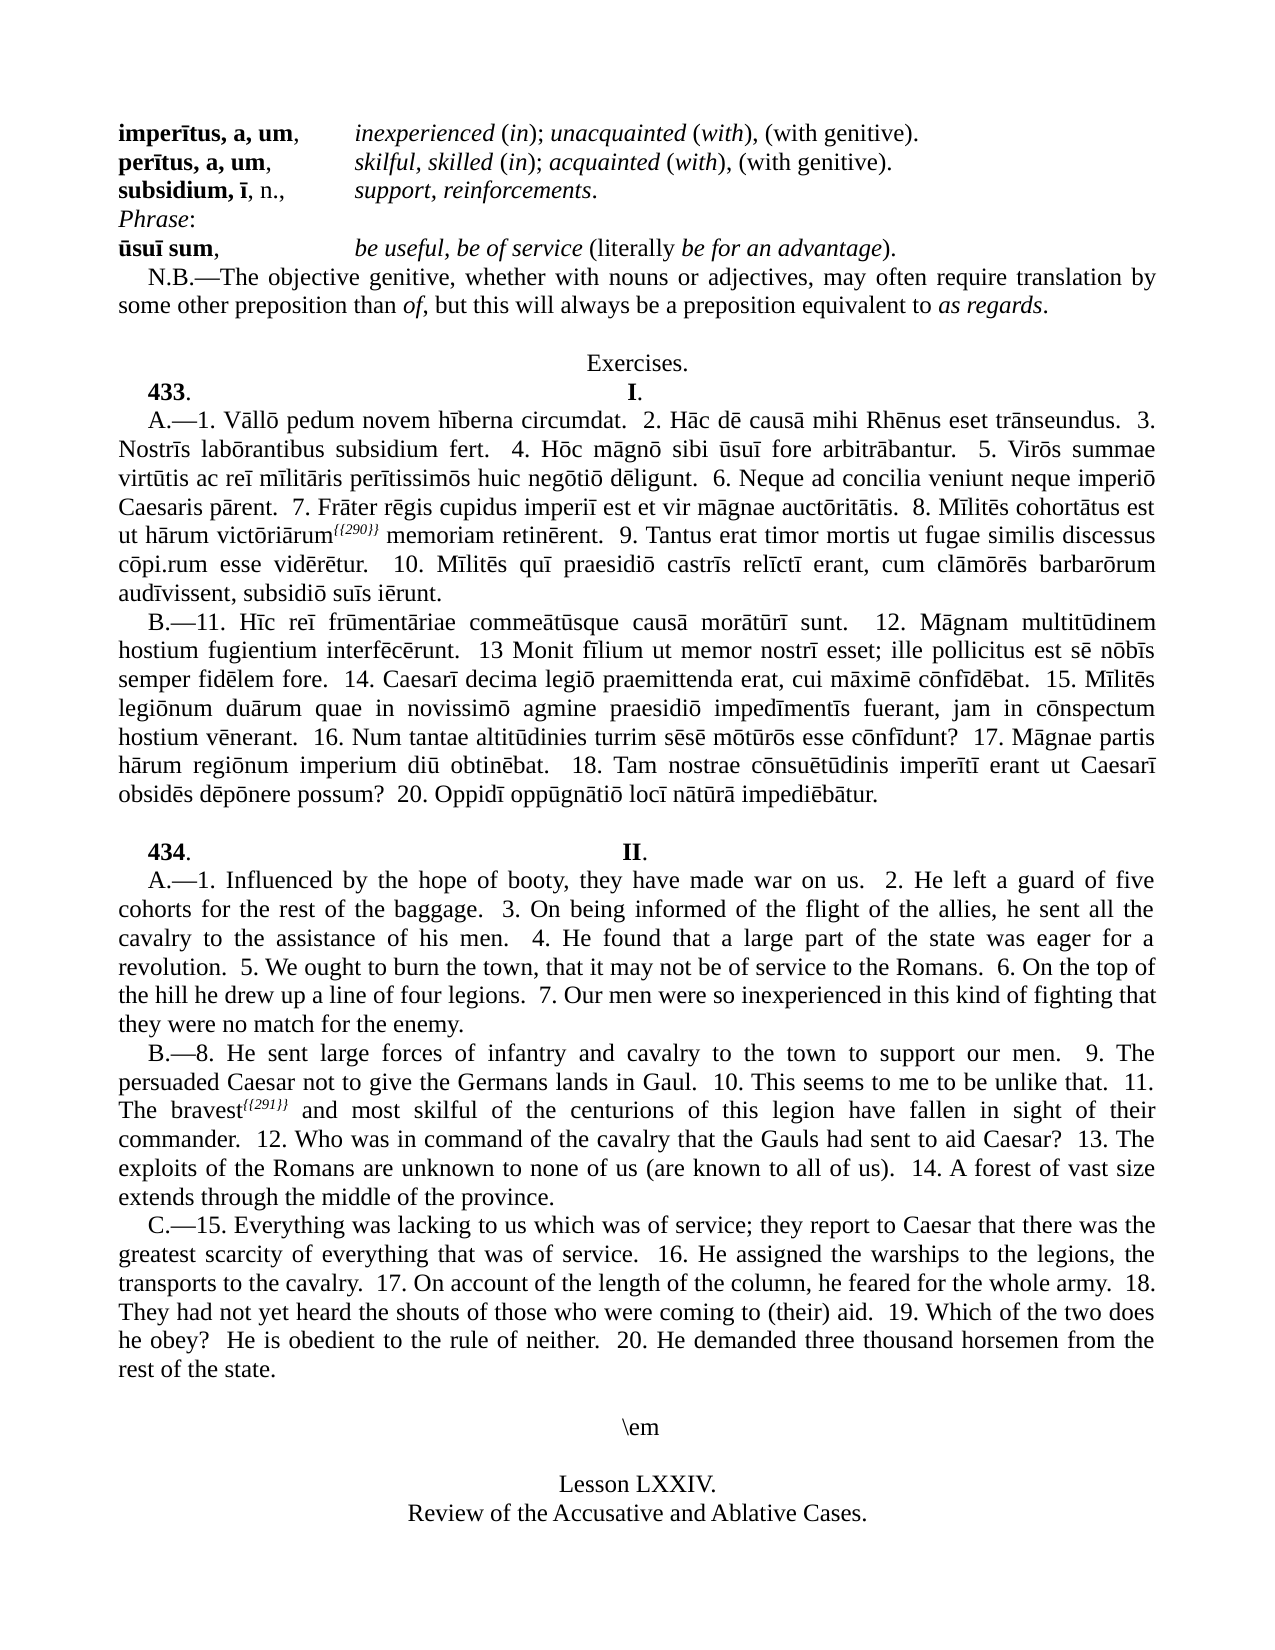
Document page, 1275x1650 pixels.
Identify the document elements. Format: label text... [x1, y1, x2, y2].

text Lesson LXXIV. [118, 1469, 1157, 1498]
text perītus, a, um, skilful, skilled (in); acquainted (with), (with genitive). [118, 147, 1157, 176]
text 434. II. [118, 837, 1157, 866]
text imperītus, a, um, inexperienced (in); unacquainted (with), (with genitive). [118, 118, 1157, 147]
text A.—1. Influenced by the hope of booty, they have made war on us. 2. He left a guard of five cohorts for the rest of the baggage. 3. On being informed of the flight of the allies, he sent all the cavalry to the assistance of his men. 4. He found that a large part of the state was eager for a revolution. 5. We ought to burn the town, that it may not be of service to the Romans. 6. On the top of the hill he drew up a line of four legions. 7. Our men were so inexperienced in this kind of fighting that they were no match for the enemy. [118, 866, 1157, 1038]
text B.—11. Hīc reī frūmentāriae commeātūsque causā morātūrī sunt. 12. Māgnam multitūdinem hostium fugientium interfēcērunt. 13 Monit fīlium ut memor nostrī esset; ille pollicitus est sē nōbīs semper fidēlem fore. 14. Caesarī decima legiō praemittenda erat, cui māximē cōnfīdēbat. 15. Mīlitēs legiōnum duārum quae in novissimō agmine praesidiō impedīmentīs fuerant, jam in cōnspectum hostium vēnerant. 16. Num tantae altitūdinies turrim sēsē mōtūrōs esse cōnfīdunt? 17. Māgnae partis hārum regiōnum imperium diū obtinēbat. 18. Tam nostrae cōnsuētūdinis imperītī erant ut Caesarī obsidēs dēpōnere possum? 20. Oppidī oppūgnātiō locī nātūrā impediēbātur. [118, 607, 1157, 808]
text Review of the Accusative and Ablative Cases. [118, 1498, 1157, 1527]
text ūsuī sum, be useful, be of service (literally be for an advantage). [118, 233, 1157, 262]
text \em [118, 1412, 1157, 1441]
text N.B.—The objective genitive, whether with nouns or adjectives, may often require translation by some other preposition than of, but this will always be a preposition equivalent to as regards. [118, 262, 1157, 319]
text Phrase: [118, 204, 1157, 233]
text Exercises. [118, 348, 1157, 377]
text subsidium, ī, n., support, reinforcements. [118, 176, 1157, 204]
text 433. I. [118, 377, 1157, 406]
text A.—1. Vāllō pedum novem hīberna circumdat. 2. Hāc dē causā mihi Rhēnus eset trānseundus. 3. Nostrīs labōrantibus subsidium fert. 4. Hōc māgnō sibi ūsuī fore arbitrābantur. 5. Virōs summae virtūtis ac reī mīlitāris perītissimōs huic negōtiō dēligunt. 6. Neque ad concilia veniunt neque imperiō Caesaris pārent. 7. Frāter rēgis cupidus imperiī est et vir māgnae auctōritātis. 8. Mīlitēs cohortātus est ut hārum victōriārum{{290}} memoriam retinērent. 9. Tantus erat timor mortis ut fugae similis discessus cōpi.rum esse vidērētur. 10. Mīlitēs quī praesidiō castrīs relīctī erant, cum clāmōrēs barbarōrum audīvissent, subsidiō suīs iērunt. [118, 406, 1157, 607]
text C.—15. Everything was lacking to us which was of service; they report to Caesar that there was the greatest scarcity of everything that was of service. 16. He assigned the warships to the legions, the transports to the cavalry. 17. On account of the length of the column, he feared for the whole army. 18. They had not yet heard the shouts of those who were coming to (their) aid. 19. Which of the two does he obey? He is obedient to the rule of neither. 20. He demanded three thousand horsemen from the rest of the state. [118, 1211, 1157, 1383]
text B.—8. He sent large forces of infantry and cavalry to the town to support our men. 9. The persuaded Caesar not to give the Germans lands in Gaul. 10. This seems to me to be unlike that. 11. The bravest{{291}} and most skilful of the centurions of this legion have fallen in sight of their commander. 12. Who was in command of the cavalry that the Gauls had sent to aid Caesar? 13. The exploits of the Romans are unknown to none of us (are known to all of us). 14. A forest of vast size extends through the middle of the province. [118, 1038, 1157, 1211]
